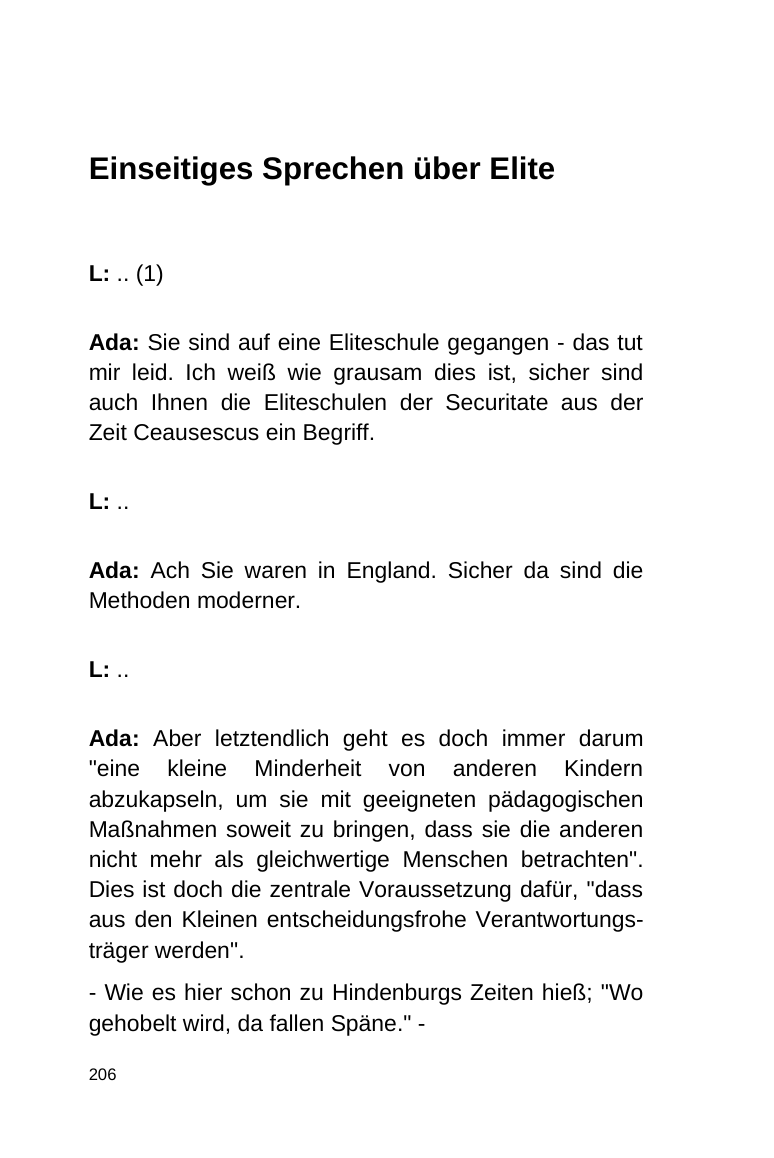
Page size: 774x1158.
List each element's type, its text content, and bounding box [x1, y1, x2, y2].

text - Wie es hier schon zu Hindenburgs Zeiten hieß; "Wo gehobelt wird, da fallen Späne." - [88, 979, 644, 1036]
text Ada: Aber letztendlich geht es doch immer darum "eine kleine Minderheit von anderen Kindern abzukapseln, um sie mit geeigneten pädagogischen Maßnahmen soweit zu bringen, dass sie die anderen nicht mehr als gleichwertige Menschen betrachten". Dies ist doch die zentrale Voraussetzung dafür, "dass aus den Kleinen entscheidungsfrohe Verantwortungs-träger werden". [88, 725, 644, 963]
text L: .. [88, 488, 644, 514]
text L: .. [88, 656, 644, 683]
subtitle Einseitiges Sprechen über Elite [88, 150, 644, 186]
text Ada: Sie sind auf eine Eliteschule gegangen - das tut mir leid. Ich weiß wie grausam dies ist, sicher sind auch Ihnen die Eliteschulen der Securitate aus der Zeit Ceausescus ein Begriff. [88, 328, 644, 446]
text L: .. (1) [88, 259, 644, 286]
text Ada: Ach Sie waren in England. Sicher da sind die Methoden moderner. [88, 557, 644, 614]
